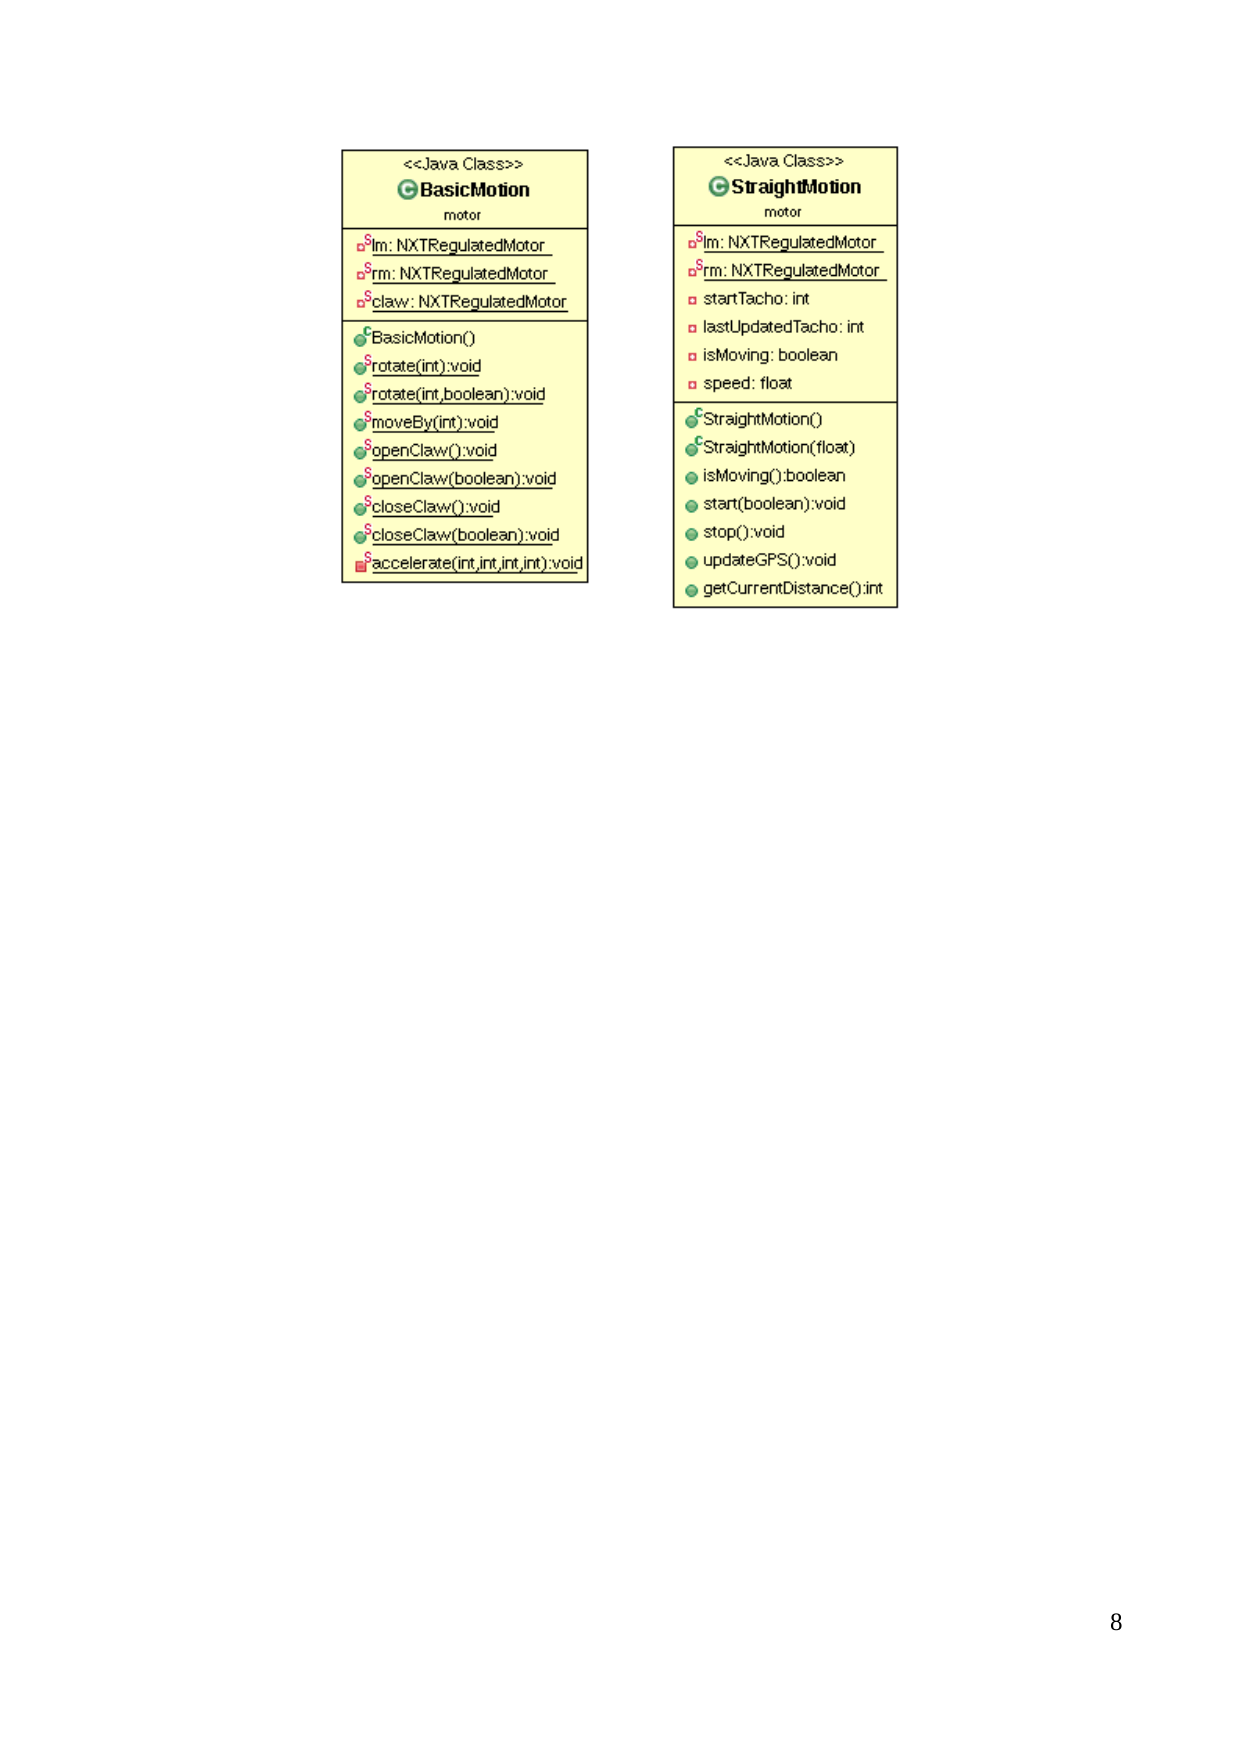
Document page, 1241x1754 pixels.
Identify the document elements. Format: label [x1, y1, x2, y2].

picture [337, 142, 903, 613]
